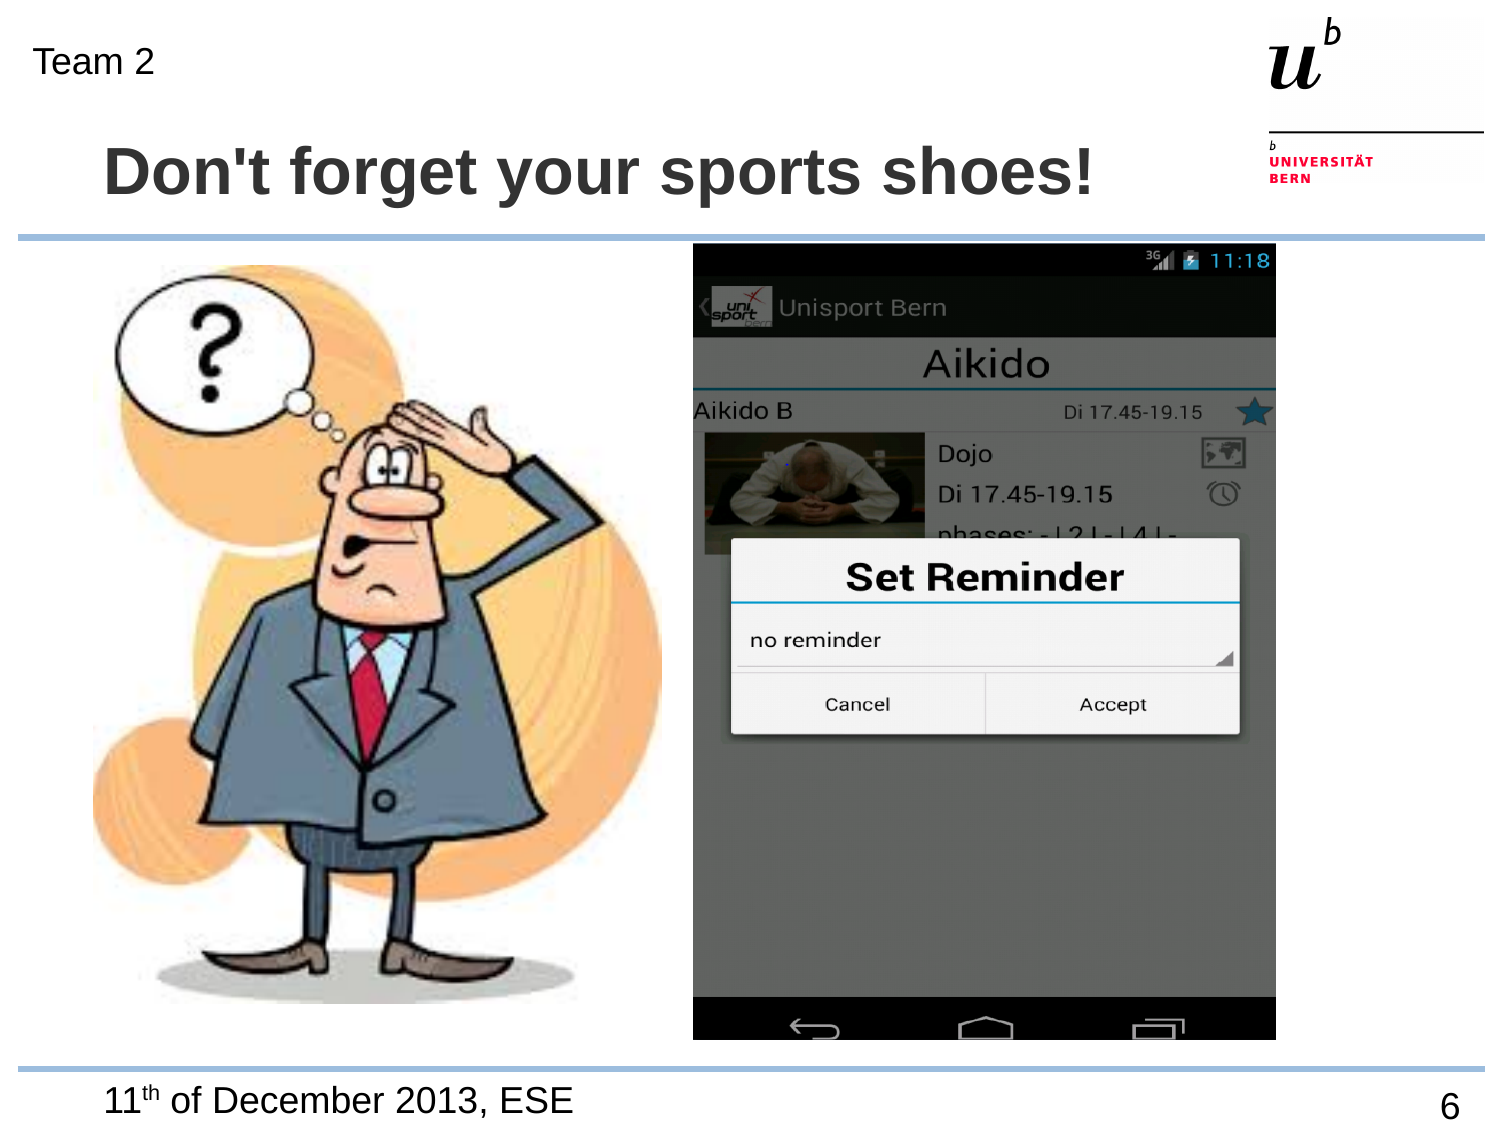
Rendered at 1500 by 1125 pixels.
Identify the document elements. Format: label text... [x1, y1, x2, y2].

title Don't forget your sports shoes! [88, 129, 1175, 241]
picture [693, 391, 1276, 1040]
picture [693, 243, 1276, 388]
picture [93, 265, 662, 1004]
slide_number [1425, 1074, 1485, 1104]
picture [1269, 17, 1484, 183]
footer Team 2 [17, 29, 904, 71]
slide_number 11th of December 2013, ESE [88, 1068, 1375, 1120]
